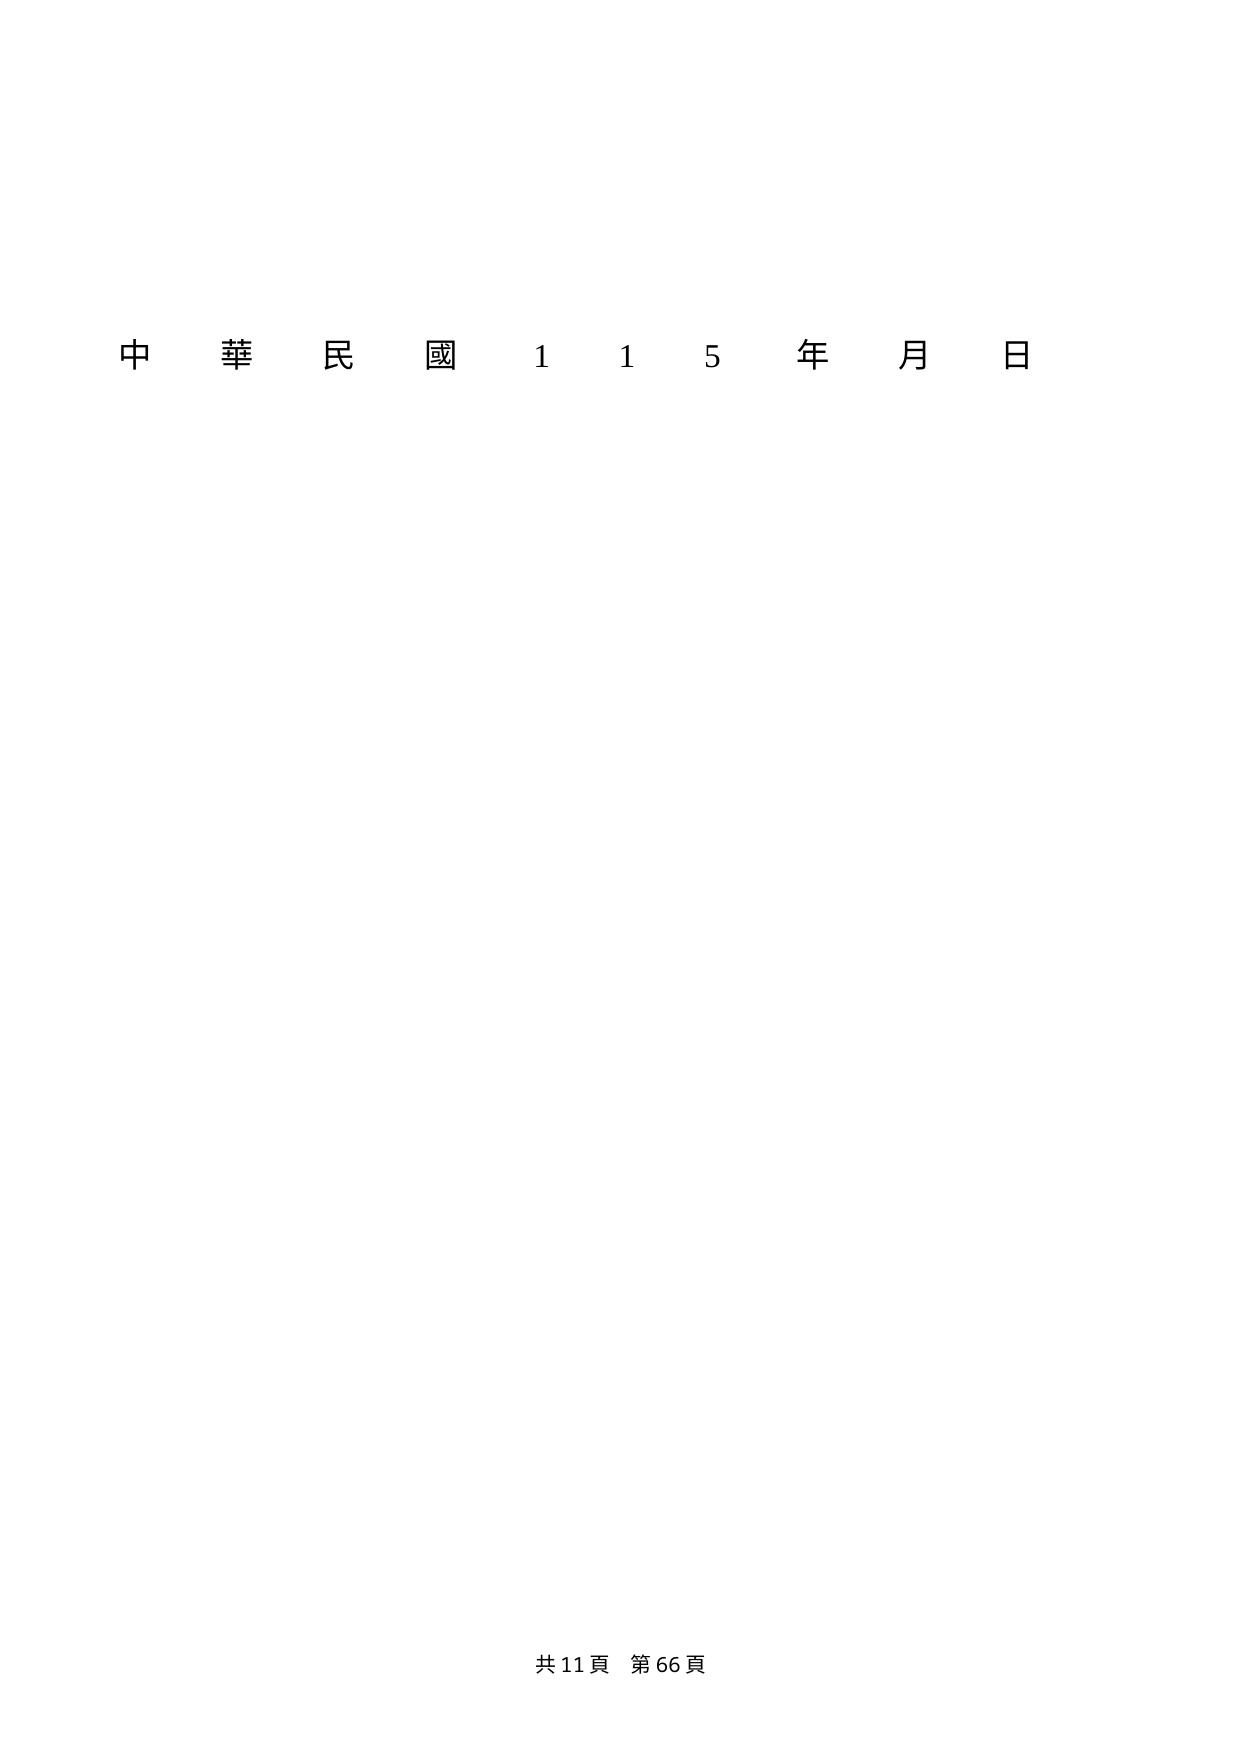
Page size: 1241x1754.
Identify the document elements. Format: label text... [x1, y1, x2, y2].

text 中華民國115年月日 [118, 311, 1122, 374]
